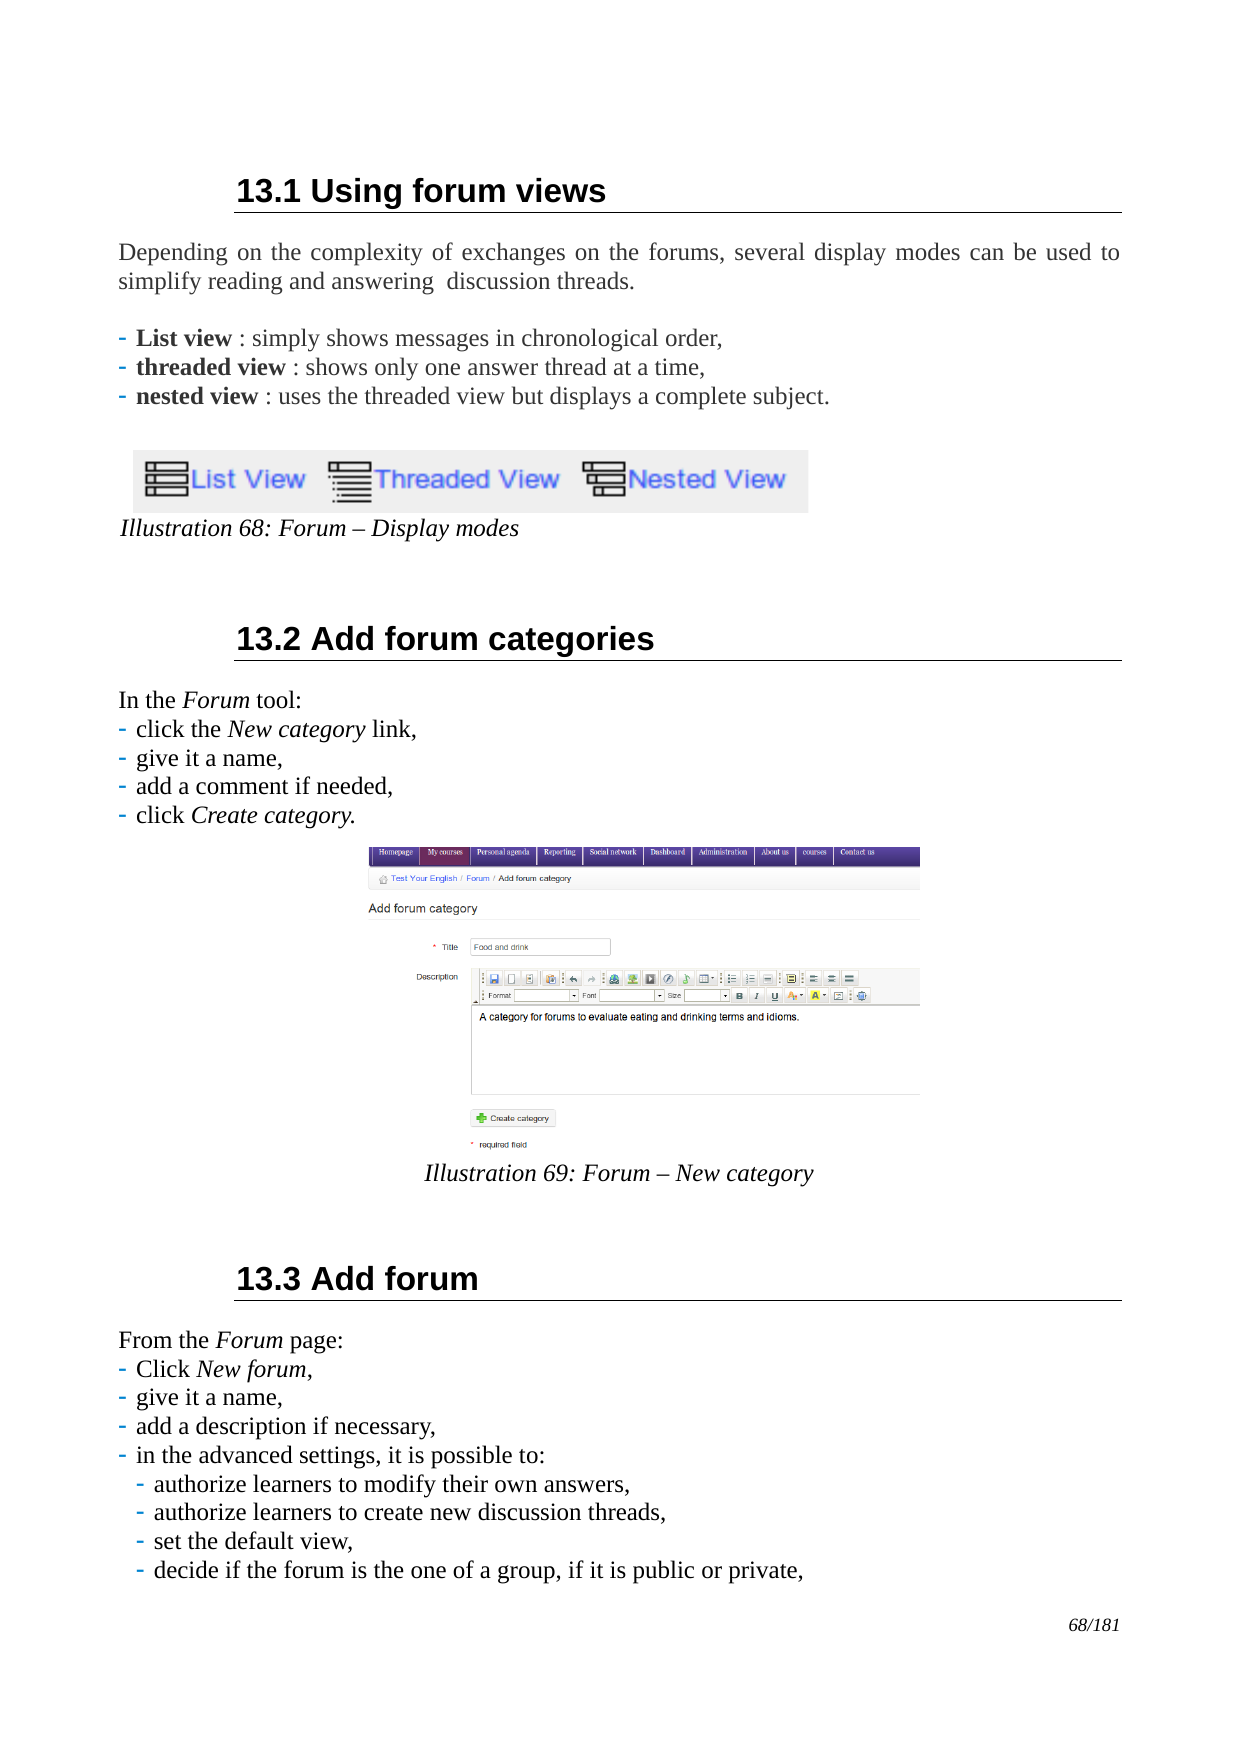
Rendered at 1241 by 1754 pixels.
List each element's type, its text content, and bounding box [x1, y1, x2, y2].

list click Create category. [118, 800, 1122, 829]
list give it a name, [118, 1382, 1122, 1411]
list authorize learners to create new discussion threads, [136, 1497, 1122, 1526]
picture [358, 847, 920, 1158]
text In the Forum tool: [118, 685, 1122, 714]
text Illustration 69: Forum – New category [120, 1158, 1120, 1187]
list List view : simply shows messages in chronological order, [118, 323, 1122, 352]
list add a comment if needed, [118, 771, 1122, 800]
subtitle Add forum categories [234, 619, 1122, 660]
list add a description if necessary, [118, 1411, 1122, 1440]
subtitle Add forum [234, 1259, 1122, 1300]
text Illustration 68: Forum – Display modes [120, 513, 901, 542]
list in the advanced settings, it is possible to: [118, 1440, 1122, 1469]
text Depending on the complexity of exchanges on the forums, several display modes can be used to simplify reading and answering discussion threads. [118, 237, 1122, 295]
list give it a name, [118, 743, 1122, 771]
list threaded view : shows only one answer thread at a time, [118, 352, 1122, 381]
subtitle Using forum views [234, 172, 1122, 212]
list click the New category link, [118, 714, 1122, 743]
list set the default view, [136, 1526, 1122, 1555]
picture [133, 450, 809, 513]
list authorize learners to modify their own answers, [136, 1469, 1122, 1497]
text From the Forum page: [118, 1325, 1122, 1354]
list decide if the forum is the one of a group, if it is public or private, [136, 1555, 1122, 1584]
list nested view : uses the threaded view but displays a complete subject. [118, 381, 1122, 410]
list Click New forum, [118, 1354, 1122, 1382]
